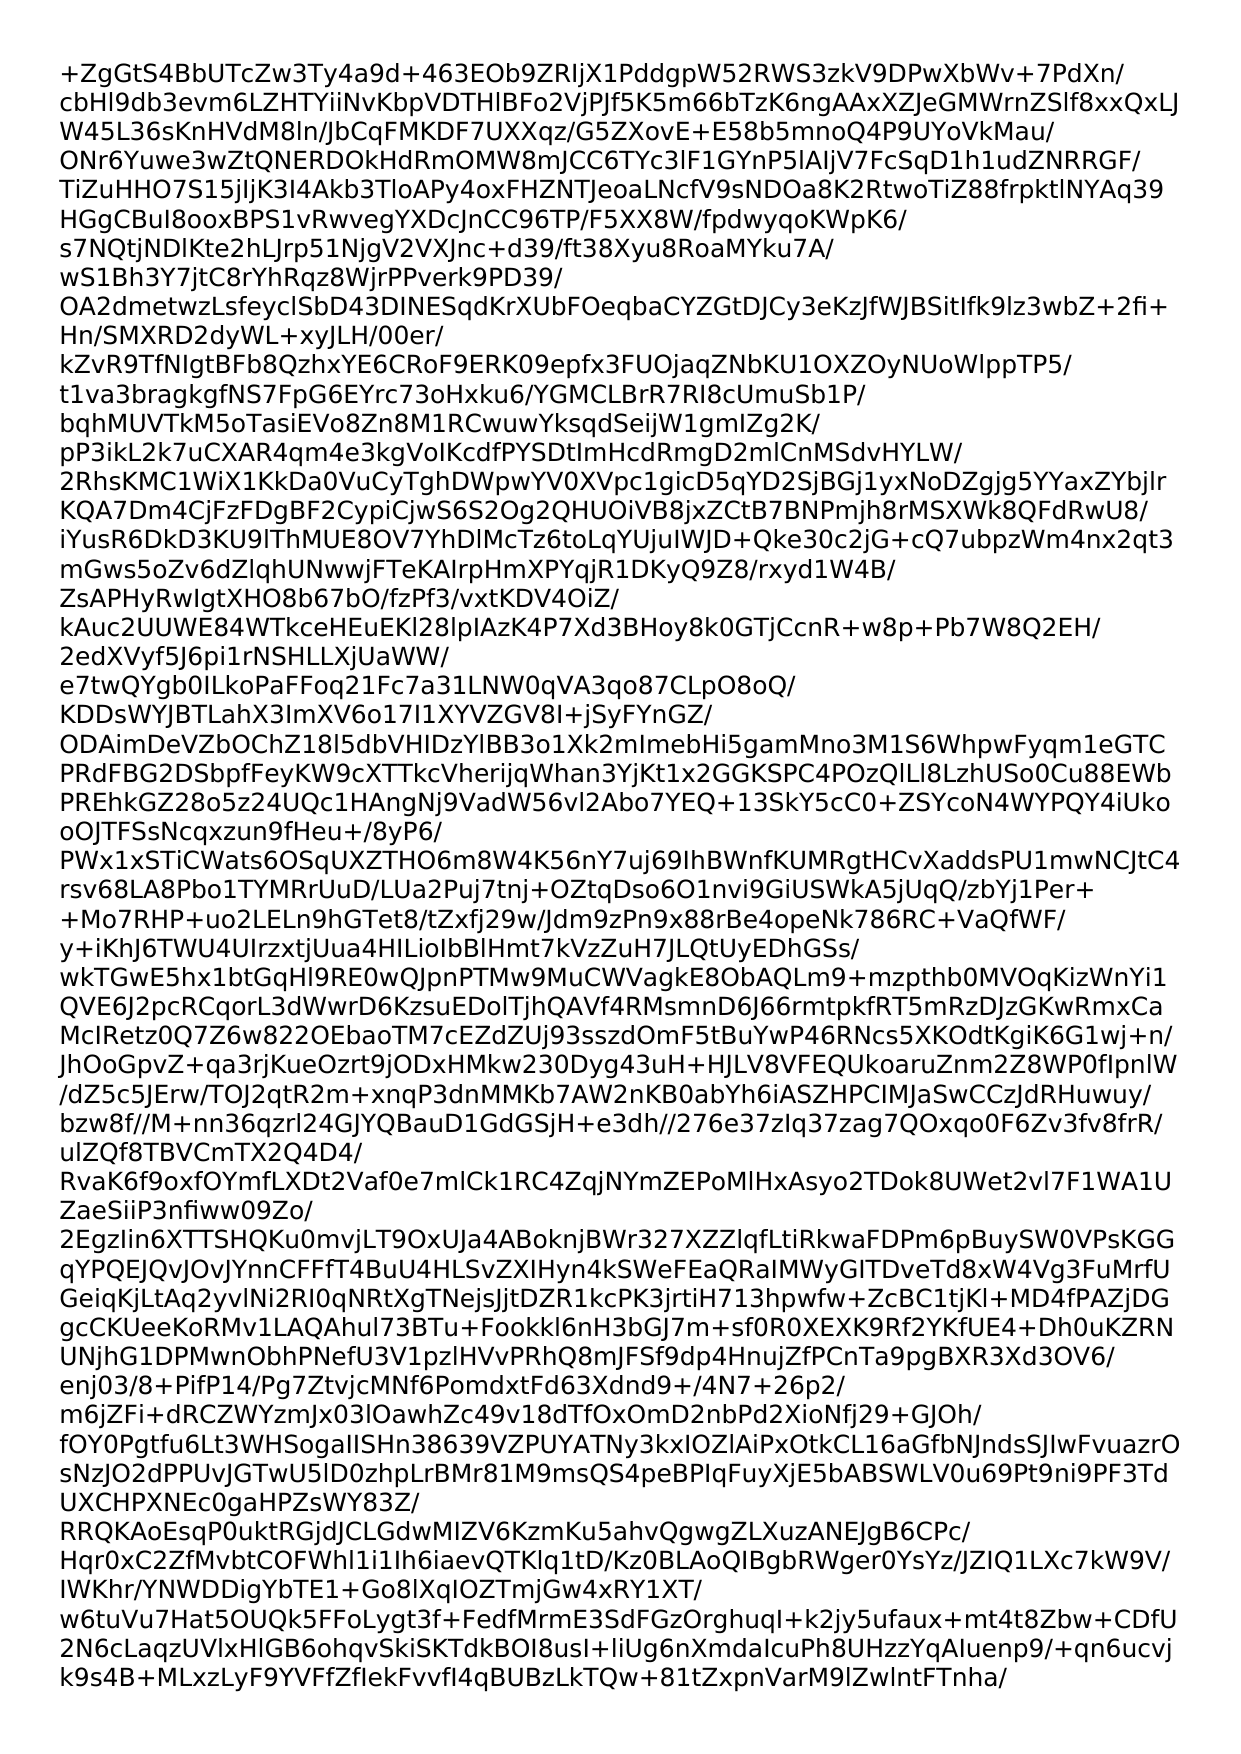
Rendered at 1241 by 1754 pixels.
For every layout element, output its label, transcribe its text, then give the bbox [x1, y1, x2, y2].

text +ZgGtS4BbUTcZw3Ty4a9d+463EOb9ZRIjX1PddgpW52RWS3zkV9DPwXbWv+7PdXn/cbHl9db3evm6LZHTYiiNvKbpVDTHlBFo2VjPJf5K5m66bTzK6ngAAxXZJeGMWrnZSlf8xxQxLJW45L36sKnHVdM8ln/JbCqFMKDF7UXXqz/G5ZXovE+E58b5mnoQ4P9UYoVkMau/ONr6Yuwe3wZtQNERDOkHdRmOMW8mJCC6TYc3lF1GYnP5lAIjV7FcSqD1h1udZNRRGF/TiZuHHO7S15jIjK3I4Akb3TloAPy4oxFHZNTJeoaLNcfV9sNDOa8K2RtwoTiZ88frpktlNYAq39HGgCBuI8ooxBPS1vRwvegYXDcJnCC96TP/F5XX8W/fpdwyqoKWpK6/s7NQtjNDlKte2hLJrp51NjgV2VXJnc+d39/ft38Xyu8RoaMYku7A/wS1Bh3Y7jtC8rYhRqz8WjrPPverk9PD39/OA2dmetwzLsfeyclSbD43DINESqdKrXUbFOeqbaCYZGtDJCy3eKzJfWJBSitIfk9lz3wbZ+2fi+Hn/SMXRD2dyWL+xyJLH/00er/kZvR9TfNIgtBFb8QzhxYE6CRoF9ERK09epfx3FUOjaqZNbKU1OXZOyNUoWlppTP5/t1va3bragkgfNS7FpG6EYrc73oHxku6/YGMCLBrR7RI8cUmuSb1P/bqhMUVTkM5oTasiEVo8Zn8M1RCwuwYksqdSeijW1gmIZg2K/pP3ikL2k7uCXAR4qm4e3kgVoIKcdfPYSDtImHcdRmgD2mlCnMSdvHYLW/2RhsKMC1WiX1KkDa0VuCyTghDWpwYV0XVpc1gicD5qYD2SjBGj1yxNoDZgjg5YYaxZYbjlrKQA7Dm4CjFzFDgBF2CypiCjwS6S2Og2QHUOiVB8jxZCtB7BNPmjh8rMSXWk8QFdRwU8/iYusR6DkD3KU9lThMUE8OV7YhDlMcTz6toLqYUjuIWJD+Qke30c2jG+cQ7ubpzWm4nx2qt3mGws5oZv6dZlqhUNwwjFTeKAIrpHmXPYqjR1DKyQ9Z8/rxyd1W4B/ZsAPHyRwIgtXHO8b67bO/fzPf3/vxtKDV4OiZ/kAuc2UUWE84WTkceHEuEKl28lpIAzK4P7Xd3BHoy8k0GTjCcnR+w8p+Pb7W8Q2EH/2edXVyf5J6pi1rNSHLLXjUaWW/e7twQYgb0ILkoPaFFoq21Fc7a31LNW0qVA3qo87CLpO8oQ/KDDsWYJBTLahX3ImXV6o17I1XYVZGV8I+jSyFYnGZ/ODAimDeVZbOChZ18l5dbVHIDzYlBB3o1Xk2mImebHi5gamMno3M1S6WhpwFyqm1eGTCPRdFBG2DSbpfFeyKW9cXTTkcVherijqWhan3YjKt1x2GGKSPC4POzQlLl8LzhUSo0Cu88EWbPREhkGZ28o5z24UQc1HAngNj9VadW56vl2Abo7YEQ+13SkY5cC0+ZSYcoN4WYPQY4iUkooOJTFSsNcqxzun9fHeu+/8yP6/PWx1xSTiCWats6OSqUXZTHO6m8W4K56nY7uj69IhBWnfKUMRgtHCvXaddsPU1mwNCJtC4rsv68LA8Pbo1TYMRrUuD/LUa2Puj7tnj+OZtqDso6O1nvi9GiUSWkA5jUqQ/zbYj1Per++Mo7RHP+uo2LELn9hGTet8/tZxfj29w/Jdm9zPn9x88rBe4opeNk786RC+VaQfWF/y+iKhJ6TWU4UIrzxtjUua4HILioIbBlHmt7kVzZuH7JLQtUyEDhGSs/wkTGwE5hx1btGqHl9RE0wQJpnPTMw9MuCWVagkE8ObAQLm9+mzpthb0MVOqKizWnYi1QVE6J2pcRCqorL3dWwrD6KzsuEDolTjhQAVf4RMsmnD6J66rmtpkfRT5mRzDJzGKwRmxCaMcIRetz0Q7Z6w822OEbaoTM7cEZdZUj93sszdOmF5tBuYwP46RNcs5XKOdtKgiK6G1wj+n/JhOoGpvZ+qa3rjKueOzrt9jODxHMkw230Dyg43uH+HJLV8VFEQUkoaruZnm2Z8WP0fIpnlW/dZ5c5JErw/TOJ2qtR2m+xnqP3dnMMKb7AW2nKB0abYh6iASZHPCIMJaSwCCzJdRHuwuy/bzw8f//M+nn36qzrl24GJYQBauD1GdGSjH+e3dh//276e37zIq37zag7QOxqo0F6Zv3fv8frR/ulZQf8TBVCmTX2Q4D4/RvaK6f9oxfOYmfLXDt2Vaf0e7mlCk1RC4ZqjNYmZEPoMlHxAsyo2TDok8UWet2vl7F1WA1UZaeSiiP3nfiww09Zo/2EgzIin6XTTSHQKu0mvjLT9OxUJa4ABoknjBWr327XZZlqfLtiRkwaFDPm6pBuySW0VPsKGGqYPQEJQvJOvJYnnCFFfT4BuU4HLSvZXIHyn4kSWeFEaQRaIMWyGITDveTd8xW4Vg3FuMrfUGeiqKjLtAq2yvlNi2RI0qNRtXgTNejsJjtDZR1kcPK3jrtiH713hpwfw+ZcBC1tjKl+MD4fPAZjDGgcCKUeeKoRMv1LAQAhul73BTu+Fookkl6nH3bGJ7m+sf0R0XEXK9Rf2YKfUE4+Dh0uKZRNUNjhG1DPMwnObhPNefU3V1pzlHVvPRhQ8mJFSf9dp4HnujZfPCnTa9pgBXR3Xd3OV6/enj03/8+PifP14/Pg7ZtvjcMNf6PomdxtFd63Xdnd9+/4N7+26p2/m6jZFi+dRCZWYzmJx03lOawhZc49v18dTfOxOmD2nbPd2XioNfj29+GJOh/fOY0Pgtfu6Lt3WHSogaIISHn38639VZPUYATNy3kxIOZlAiPxOtkCL16aGfbNJndsSJIwFvuazrOsNzJO2dPPUvJGTwU5lD0zhpLrBMr81M9msQS4peBPIqFuyXjE5bABSWLV0u69Pt9ni9PF3TdUXCHPXNEc0gaHPZsWY83Z/RRQKAoEsqP0uktRGjdJCLGdwMIZV6KzmKu5ahvQgwgZLXuzANEJgB6CPc/Hqr0xC2ZfMvbtCOFWhl1i1Ih6iaevQTKlq1tD/Kz0BLAoQIBgbRWger0YsYz/JZIQ1LXc7kW9V/IWKhr/YNWDDigYbTE1+Go8lXqIOZTmjGw4xRY1XT/w6tuVu7Hat5OUQk5FFoLygt3f+FedfMrmE3SdFGzOrghuqI+k2jy5ufaux+mt4t8Zbw+CDfU2N6cLaqzUVlxHlGB6ohqvSkiSKTdkBOI8usI+liUg6nXmdaIcuPh8UHzzYqAIuenp9/+qn6ucvjk9s4B+MLxzLyF9YVFfZfIekFvvfI4qBUBzLkTQw+81tZxpnVarM9lZwlntFTnha/ [59, 59, 1181, 1692]
